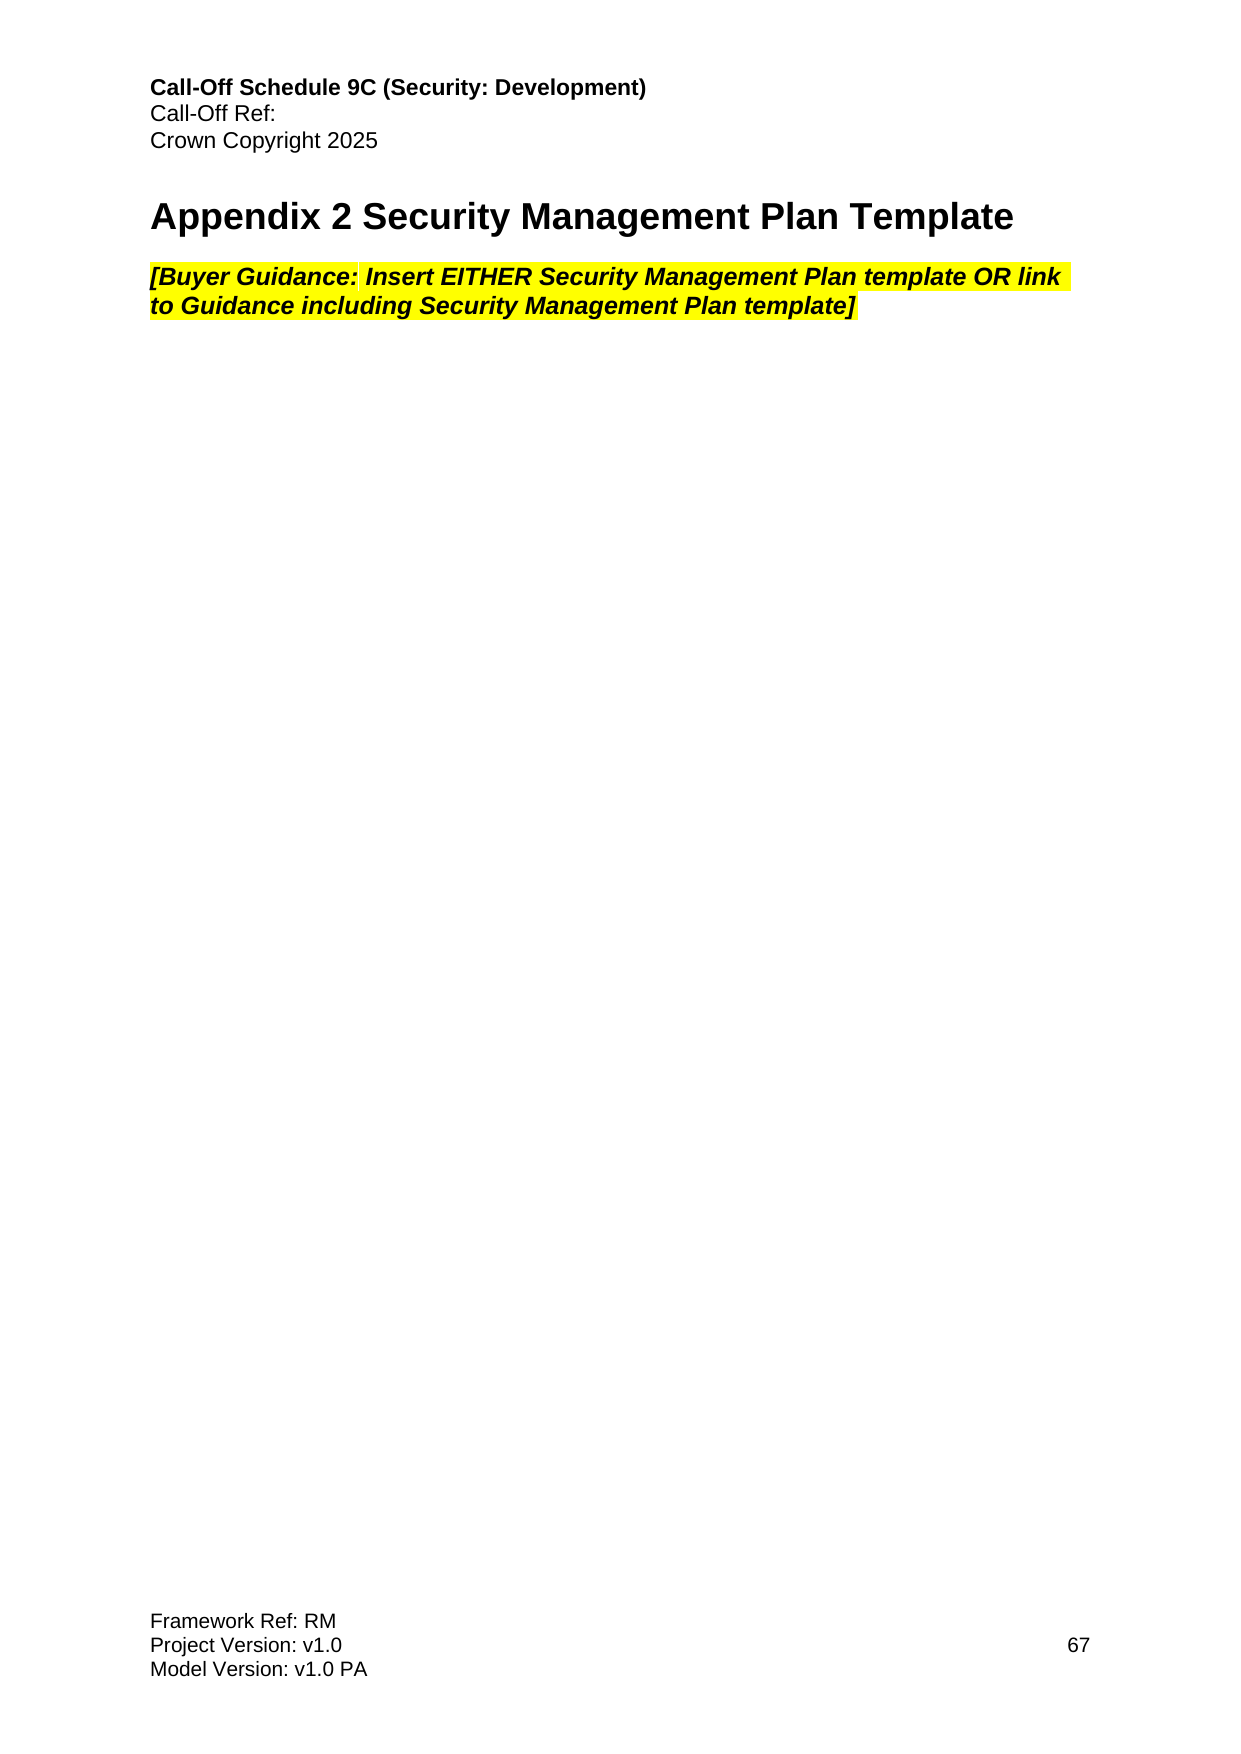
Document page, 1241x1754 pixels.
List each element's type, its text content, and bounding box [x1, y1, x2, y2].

text [Buyer Guidance: Insert EITHER Security Management Plan template OR link to Guidance including Security Management Plan template] [150, 262, 1091, 320]
subtitle Appendix 2 Security Management Plan Template [150, 194, 1091, 237]
